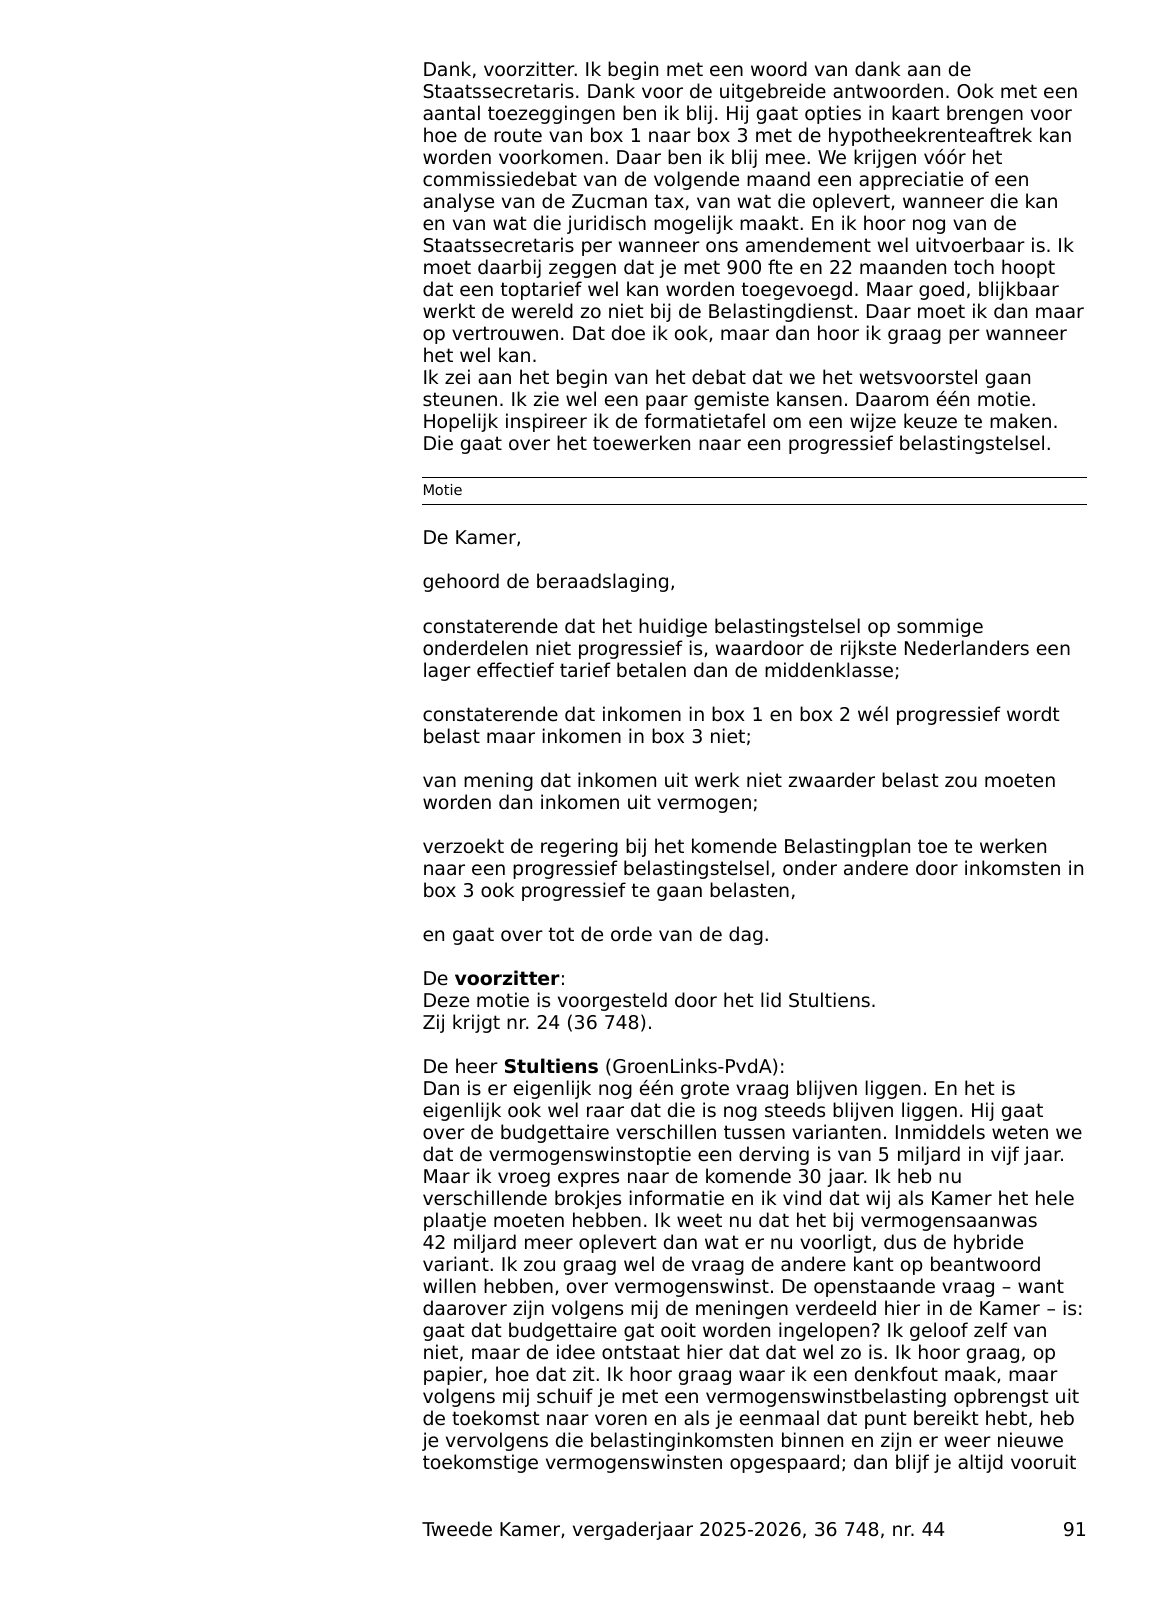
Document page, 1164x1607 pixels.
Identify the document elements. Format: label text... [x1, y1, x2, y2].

text verzoekt de regering bij het komende Belastingplan toe te werken naar een progressief belastingstelsel, onder andere door inkomsten in box 3 ook progressief te gaan belasten, [422, 836, 1087, 902]
text van mening dat inkomen uit werk niet zwaarder belast zou moeten worden dan inkomen uit vermogen; [422, 770, 1087, 814]
text Dank, voorzitter. Ik begin met een woord van dank aan de Staatssecretaris. Dank voor de uitgebreide antwoorden. Ook met een aantal toezeggingen ben ik blij. Hij gaat opties in kaart brengen voor hoe de route van box 1 naar box 3 met de hypotheekrenteaftrek kan worden voorkomen. Daar ben ik blij mee. We krijgen vóór het commissiedebat van de volgende maand een appreciatie of een analyse van de Zucman tax, van wat die oplevert, wanneer die kan en van wat die juridisch mogelijk maakt. En ik hoor nog van de Staatssecretaris per wanneer ons amendement wel uitvoerbaar is. Ik moet daarbij zeggen dat je met 900 fte en 22 maanden toch hoopt dat een toptarief wel kan worden toegevoegd. Maar goed, blijkbaar werkt de wereld zo niet bij de Belastingdienst. Daar moet ik dan maar op vertrouwen. Dat doe ik ook, maar dan hoor ik graag per wanneer het wel kan. [422, 59, 1087, 367]
text Deze motie is voorgesteld door het lid Stultiens. [422, 990, 1087, 1012]
text constaterende dat inkomen in box 1 en box 2 wél progressief wordt belast maar inkomen in box 3 niet; [422, 704, 1087, 748]
table_header Motie [422, 478, 1087, 504]
text Zij krijgt nr. 24 (36 748). [422, 1012, 1087, 1034]
text en gaat over tot de orde van de dag. [422, 924, 1087, 946]
text De heer Stultiens (GroenLinks-PvdA): [422, 1056, 1087, 1078]
text De voorzitter: [422, 968, 1087, 990]
text gehoord de beraadslaging, [422, 571, 1087, 593]
text Ik zei aan het begin van het debat dat we het wetsvoorstel gaan steunen. Ik zie wel een paar gemiste kansen. Daarom één motie. Hopelijk inspireer ik de formatietafel om een wijze keuze te maken. Die gaat over het toewerken naar een progressief belastingstelsel. [422, 367, 1087, 455]
text constaterende dat het huidige belastingstelsel op sommige onderdelen niet progressief is, waardoor de rijkste Nederlanders een lager effectief tarief betalen dan de middenklasse; [422, 616, 1087, 681]
text De Kamer, [422, 527, 1087, 549]
text Dan is er eigenlijk nog één grote vraag blijven liggen. En het is eigenlijk ook wel raar dat die is nog steeds blijven liggen. Hij gaat over de budgettaire verschillen tussen varianten. Inmiddels weten we dat de vermogenswinstoptie een derving is van 5 miljard in vijf jaar. Maar ik vroeg expres naar de komende 30 jaar. Ik heb nu verschillende brokjes informatie en ik vind dat wij als Kamer het hele plaatje moeten hebben. Ik weet nu dat het bij vermogensaanwas 42 miljard meer oplevert dan wat er nu voorligt, dus de hybride variant. Ik zou graag wel de vraag de andere kant op beantwoord willen hebben, over vermogenswinst. De openstaande vraag – want daarover zijn volgens mij de meningen verdeeld hier in de Kamer – is: gaat dat budgettaire gat ooit worden ingelopen? Ik geloof zelf van niet, maar de idee ontstaat hier dat dat wel zo is. Ik hoor graag, op papier, hoe dat zit. Ik hoor graag waar ik een denkfout maak, maar volgens mij schuif je met een vermogenswinstbelasting opbrengst uit de toekomst naar voren en als je eenmaal dat punt bereikt hebt, heb je vervolgens die belastinginkomsten binnen en zijn er weer nieuwe toekomstige vermogenswinsten opgespaard; dan blijf je altijd vooruit [422, 1078, 1087, 1474]
